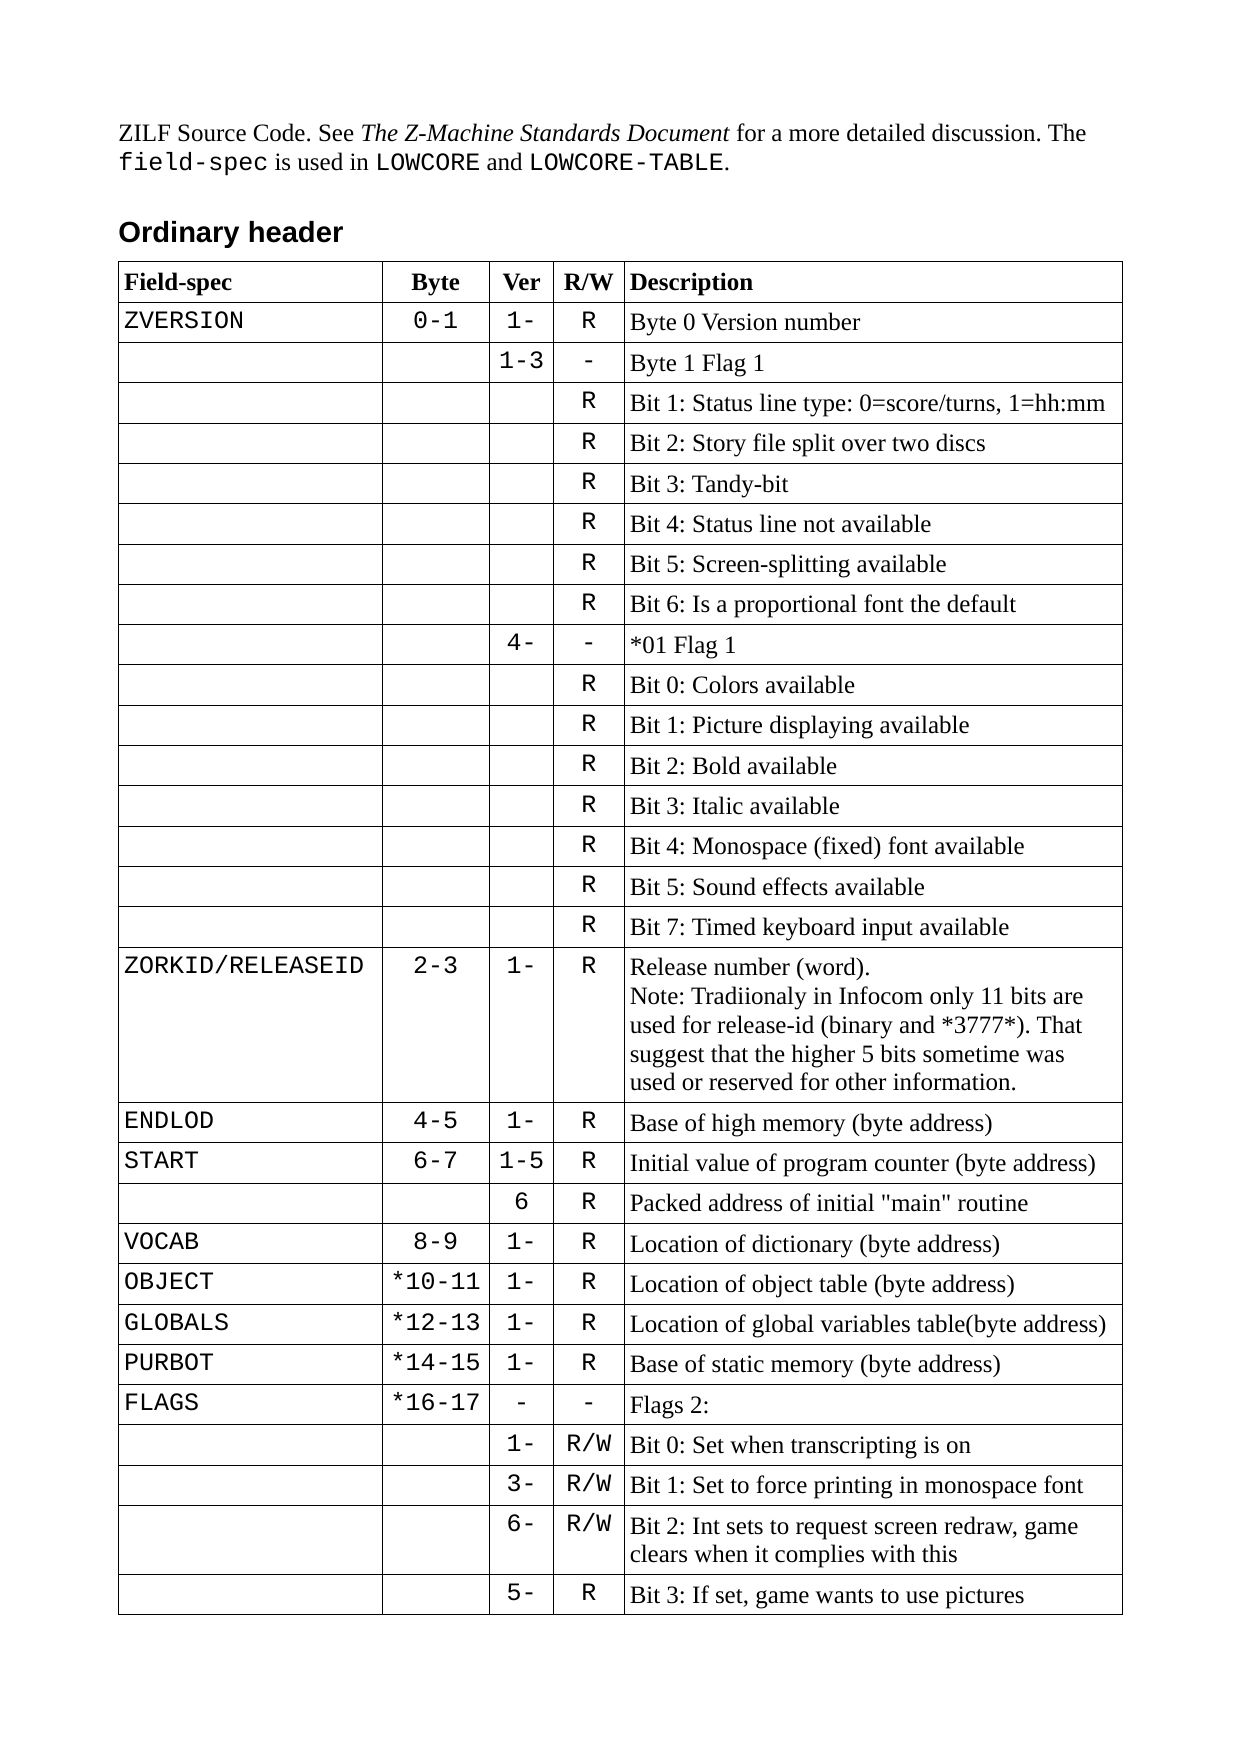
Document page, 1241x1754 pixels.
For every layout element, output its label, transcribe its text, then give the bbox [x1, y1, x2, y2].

table_cell 1- [490, 1305, 553, 1344]
table_header R/W [554, 262, 624, 302]
table_cell R [554, 746, 624, 785]
table_cell Bit 2: Int sets to request screen redraw, game clears when it complies with this [625, 1506, 1122, 1574]
table_cell 4-5 [383, 1103, 489, 1142]
table_cell *12-13 [383, 1305, 489, 1344]
table_cell Location of object table (byte address) [625, 1264, 1122, 1303]
table_cell [119, 1425, 382, 1465]
table_cell [119, 827, 382, 866]
table_cell [383, 1506, 489, 1574]
table_cell VOCAB [119, 1224, 382, 1263]
table_cell Location of global variables table(byte address) [625, 1305, 1122, 1344]
table_cell R [554, 867, 624, 906]
table_cell [490, 585, 553, 624]
table_cell R [554, 303, 624, 342]
table_cell - [554, 1385, 624, 1424]
table_cell Bit 0: Colors available [625, 665, 1122, 705]
table_cell *10-11 [383, 1264, 489, 1303]
table_cell [119, 867, 382, 906]
table_cell R/W [554, 1466, 624, 1505]
table_cell GLOBALS [119, 1305, 382, 1344]
table_cell 0-1 [383, 303, 489, 342]
table_cell [383, 1184, 489, 1223]
table_cell R [554, 464, 624, 503]
table_cell [119, 585, 382, 624]
table_cell [119, 1506, 382, 1574]
table_cell *14-15 [383, 1345, 489, 1384]
table_cell R [554, 1345, 624, 1384]
table_cell Bit 5: Screen-splitting available [625, 545, 1122, 584]
table_cell Base of static memory (byte address) [625, 1345, 1122, 1384]
table_cell *16-17 [383, 1385, 489, 1424]
table_cell [490, 746, 553, 785]
table_cell [490, 907, 553, 947]
table_cell 6- [490, 1506, 553, 1574]
table_cell FLAGS [119, 1385, 382, 1424]
table_cell [383, 1466, 489, 1505]
table_cell R/W [554, 1506, 624, 1574]
table_cell Byte 1 Flag 1 [625, 343, 1122, 382]
table_cell Bit 5: Sound effects available [625, 867, 1122, 906]
table_cell 1- [490, 303, 553, 342]
table_cell Packed address of initial "main" routine [625, 1184, 1122, 1223]
table_cell R [554, 786, 624, 826]
table_cell [490, 383, 553, 422]
table_header Description [625, 262, 1122, 302]
table_cell Base of high memory (byte address) [625, 1103, 1122, 1142]
table_cell [490, 504, 553, 543]
table_cell [119, 907, 382, 947]
table_cell [119, 343, 382, 382]
table_cell [383, 1425, 489, 1465]
table_cell Flags 2: [625, 1385, 1122, 1424]
table_cell - [490, 1385, 553, 1424]
table_cell [383, 706, 489, 745]
table_cell 2-3 [383, 948, 489, 1102]
table_cell R [554, 1575, 624, 1614]
table_cell R [554, 1224, 624, 1263]
text ZILF Source Code. See The Z-Machine Standards Document for a more detailed discussion. The field-spec is used in LOWCORE and LOWCORE-TABLE. [118, 118, 1122, 178]
table_cell R [554, 907, 624, 947]
table_cell ZORKID/RELEASEID [119, 948, 382, 1102]
table_cell [119, 424, 382, 463]
table_cell [119, 706, 382, 745]
table_cell Bit 2: Story file split over two discs [625, 424, 1122, 463]
table_cell 1- [490, 1264, 553, 1303]
table_cell R [554, 827, 624, 866]
table_cell Bit 1: Status line type: 0=score/turns, 1=hh:mm [625, 383, 1122, 422]
table_cell 1- [490, 1224, 553, 1263]
table_cell [490, 827, 553, 866]
table_cell R [554, 1264, 624, 1303]
table_cell [383, 343, 489, 382]
table_header Field-spec [119, 262, 382, 302]
table_cell - [554, 625, 624, 664]
table_cell START [119, 1143, 382, 1182]
table_cell R [554, 383, 624, 422]
table_cell [383, 464, 489, 503]
table_cell 6-7 [383, 1143, 489, 1182]
table_cell Bit 6: Is a proportional font the default [625, 585, 1122, 624]
table_cell R [554, 706, 624, 745]
table_cell Bit 1: Set to force printing in monospace font [625, 1466, 1122, 1505]
table_cell 1- [490, 1103, 553, 1142]
table_cell R [554, 1184, 624, 1223]
table_cell Bit 2: Bold available [625, 746, 1122, 785]
table_cell R [554, 1103, 624, 1142]
table_cell Bit 1: Picture displaying available [625, 706, 1122, 745]
table_cell [383, 424, 489, 463]
table_cell Bit 7: Timed keyboard input available [625, 907, 1122, 947]
table_cell Bit 3: Tandy-bit [625, 464, 1122, 503]
table_cell Bit 4: Status line not available [625, 504, 1122, 543]
subtitle Ordinary header [118, 215, 1122, 249]
table_cell 1- [490, 948, 553, 1102]
table_cell ENDLOD [119, 1103, 382, 1142]
table_cell 8-9 [383, 1224, 489, 1263]
table_cell 1- [490, 1345, 553, 1384]
table_cell Release number (word). Note: Tradiionaly in Infocom only 11 bits are used for release-id (binary and *3777*). That suggest that the higher 5 bits sometime was used or reserved for other information. [625, 948, 1122, 1102]
table_cell [119, 1466, 382, 1505]
table_cell [383, 383, 489, 422]
table_cell Bit 3: If set, game wants to use pictures [625, 1575, 1122, 1614]
table_cell [490, 464, 553, 503]
table_cell R [554, 1305, 624, 1344]
table_cell [490, 786, 553, 826]
table_header Ver [490, 262, 553, 302]
table_cell 4- [490, 625, 553, 664]
table_cell [119, 625, 382, 664]
table_cell [383, 786, 489, 826]
table_cell Byte 0 Version number [625, 303, 1122, 342]
table_cell Initial value of program counter (byte address) [625, 1143, 1122, 1182]
table_cell ZVERSION [119, 303, 382, 342]
table_cell [490, 706, 553, 745]
table_cell [490, 545, 553, 584]
table_cell [383, 746, 489, 785]
table_cell [383, 545, 489, 584]
table_cell R/W [554, 1425, 624, 1465]
table_cell Bit 4: Monospace (fixed) font available [625, 827, 1122, 866]
table_cell R [554, 424, 624, 463]
table_cell [119, 665, 382, 705]
table_cell [119, 545, 382, 584]
table_cell R [554, 545, 624, 584]
table_cell R [554, 665, 624, 705]
table_cell 1- [490, 1425, 553, 1465]
table_cell [383, 665, 489, 705]
table_cell [383, 585, 489, 624]
table_cell [490, 665, 553, 705]
table_cell [490, 867, 553, 906]
table_cell 5- [490, 1575, 553, 1614]
table_cell 6 [490, 1184, 553, 1223]
table_cell 3- [490, 1466, 553, 1505]
table_cell - [554, 343, 624, 382]
table_cell *01 Flag 1 [625, 625, 1122, 664]
table_cell [119, 504, 382, 543]
table_cell [119, 1575, 382, 1614]
table_cell Bit 0: Set when transcripting is on [625, 1425, 1122, 1465]
table_cell [119, 1184, 382, 1223]
table_cell [119, 383, 382, 422]
table_cell OBJECT [119, 1264, 382, 1303]
table_cell [383, 504, 489, 543]
table_cell 1-5 [490, 1143, 553, 1182]
table_cell PURBOT [119, 1345, 382, 1384]
table_cell [490, 424, 553, 463]
table_cell [119, 464, 382, 503]
table_cell R [554, 504, 624, 543]
table_cell R [554, 585, 624, 624]
table_cell R [554, 1143, 624, 1182]
table_cell Bit 3: Italic available [625, 786, 1122, 826]
table_cell [383, 867, 489, 906]
table_header Byte [383, 262, 489, 302]
table_cell [383, 827, 489, 866]
table_cell Location of dictionary (byte address) [625, 1224, 1122, 1263]
table_cell [119, 786, 382, 826]
table_cell [383, 1575, 489, 1614]
table_cell 1-3 [490, 343, 553, 382]
table_cell [383, 907, 489, 947]
table_cell [119, 746, 382, 785]
table_cell [383, 625, 489, 664]
table_cell R [554, 948, 624, 1102]
